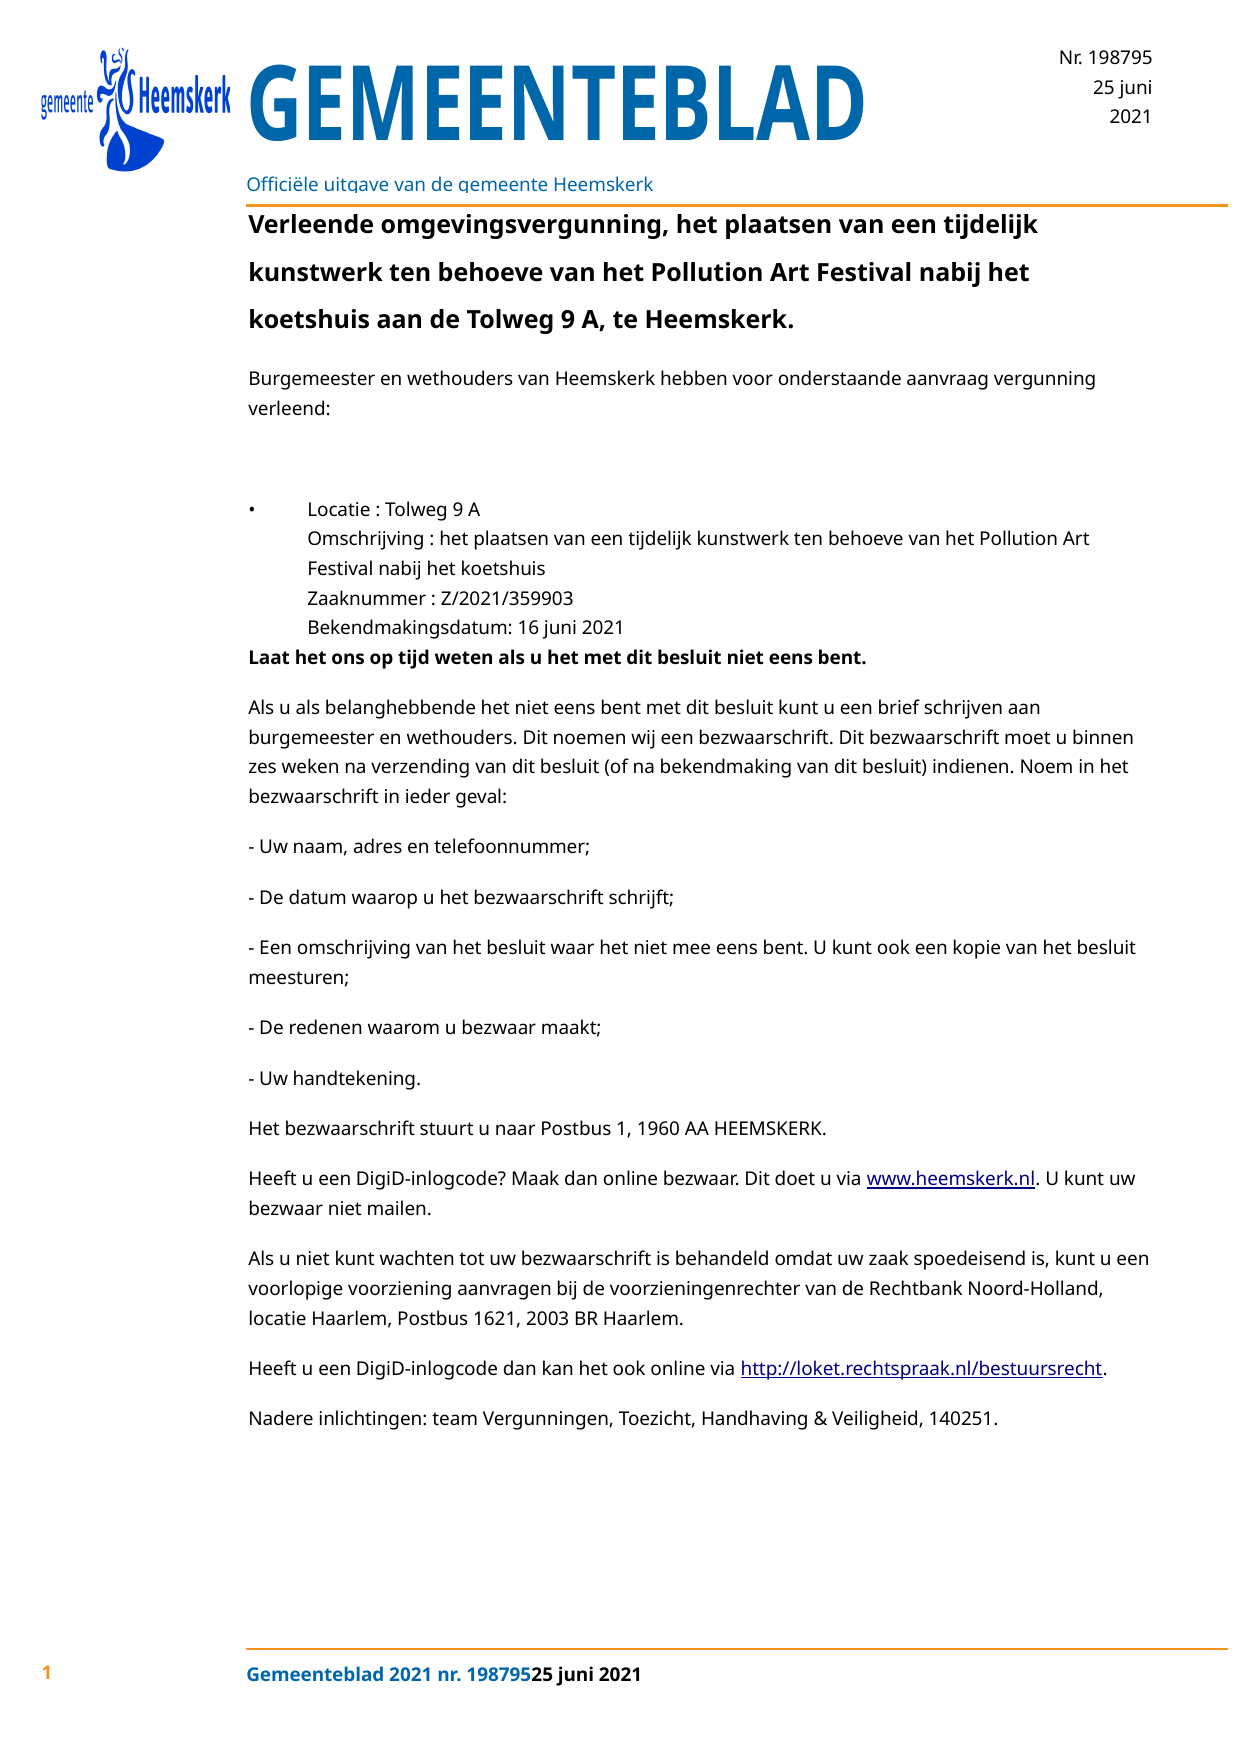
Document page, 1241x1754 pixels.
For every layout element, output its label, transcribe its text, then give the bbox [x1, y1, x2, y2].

text - De redenen waarom u bezwaar maakt; [248, 1014, 1152, 1040]
list Bekendmakingsdatum: 16 juni 2021 [248, 614, 1152, 640]
text Heeft u een DigiD-inlogcode? Maak dan online bezwaar. Dit doet u via www.heemskerk.nl. U kunt uw bezwaar niet mailen. [248, 1166, 1152, 1221]
text Heeft u een DigiD-inlogcode dan kan het ook online via http://loket.rechtspraak.nl/bestuursrecht. [248, 1355, 1152, 1381]
text Burgemeester en wethouders van Heemskerk hebben voor onderstaande aanvraag vergunning verleend: [248, 366, 1152, 421]
text Het bezwaarschrift stuurt u naar Postbus 1, 1960 AA HEEMSKERK. [248, 1115, 1152, 1141]
text - De datum waarop u het bezwaarschrift schrijft; [248, 884, 1152, 909]
text Laat het ons op tijd weten als u het met dit besluit niet eens bent. [248, 644, 1152, 669]
list Locatie : Tolweg 9 A [248, 496, 1152, 522]
text Als u als belanghebbende het niet eens bent met dit besluit kunt u een brief schrijven aan burgemeester en wethouders. Dit noemen wij een bezwaarschrift. Dit bezwaarschrift moet u binnen zes weken na verzending van dit besluit (of na bekendmaking van dit besluit) indienen. Noem in het bezwaarschrift in ieder geval: [248, 694, 1152, 809]
list Omschrijving : het plaatsen van een tijdelijk kunstwerk ten behoeve van het Pollution Art Festival nabij het koetshuis [248, 526, 1152, 581]
text Verleende omgevingsvergunning, het plaatsen van een tijdelijk kunstwerk ten behoeve van het Pollution Art Festival nabij het koetshuis aan de Tolweg 9 A, te Heemskerk. [248, 207, 1152, 336]
text Als u niet kunt wachten tot uw bezwaarschrift is behandeld omdat uw zaak spoedeisend is, kunt u een voorlopige voorziening aanvragen bij de voorzieningenrechter van de Rechtbank Noord-Holland, locatie Haarlem, Postbus 1621, 2003 BR Haarlem. [248, 1246, 1152, 1330]
text - Uw naam, adres en telefoonnummer; [248, 833, 1152, 859]
text - Een omschrijving van het besluit waar het niet mee eens bent. U kunt ook een kopie van het besluit meesturen; [248, 934, 1152, 989]
picture [41, 47, 231, 172]
text Nadere inlichtingen: team Vergunningen, Toezicht, Handhaving & Veiligheid, 140251. [248, 1406, 1152, 1431]
text - Uw handtekening. [248, 1065, 1152, 1090]
list Zaaknummer : Z/2021/359903 [248, 585, 1152, 610]
